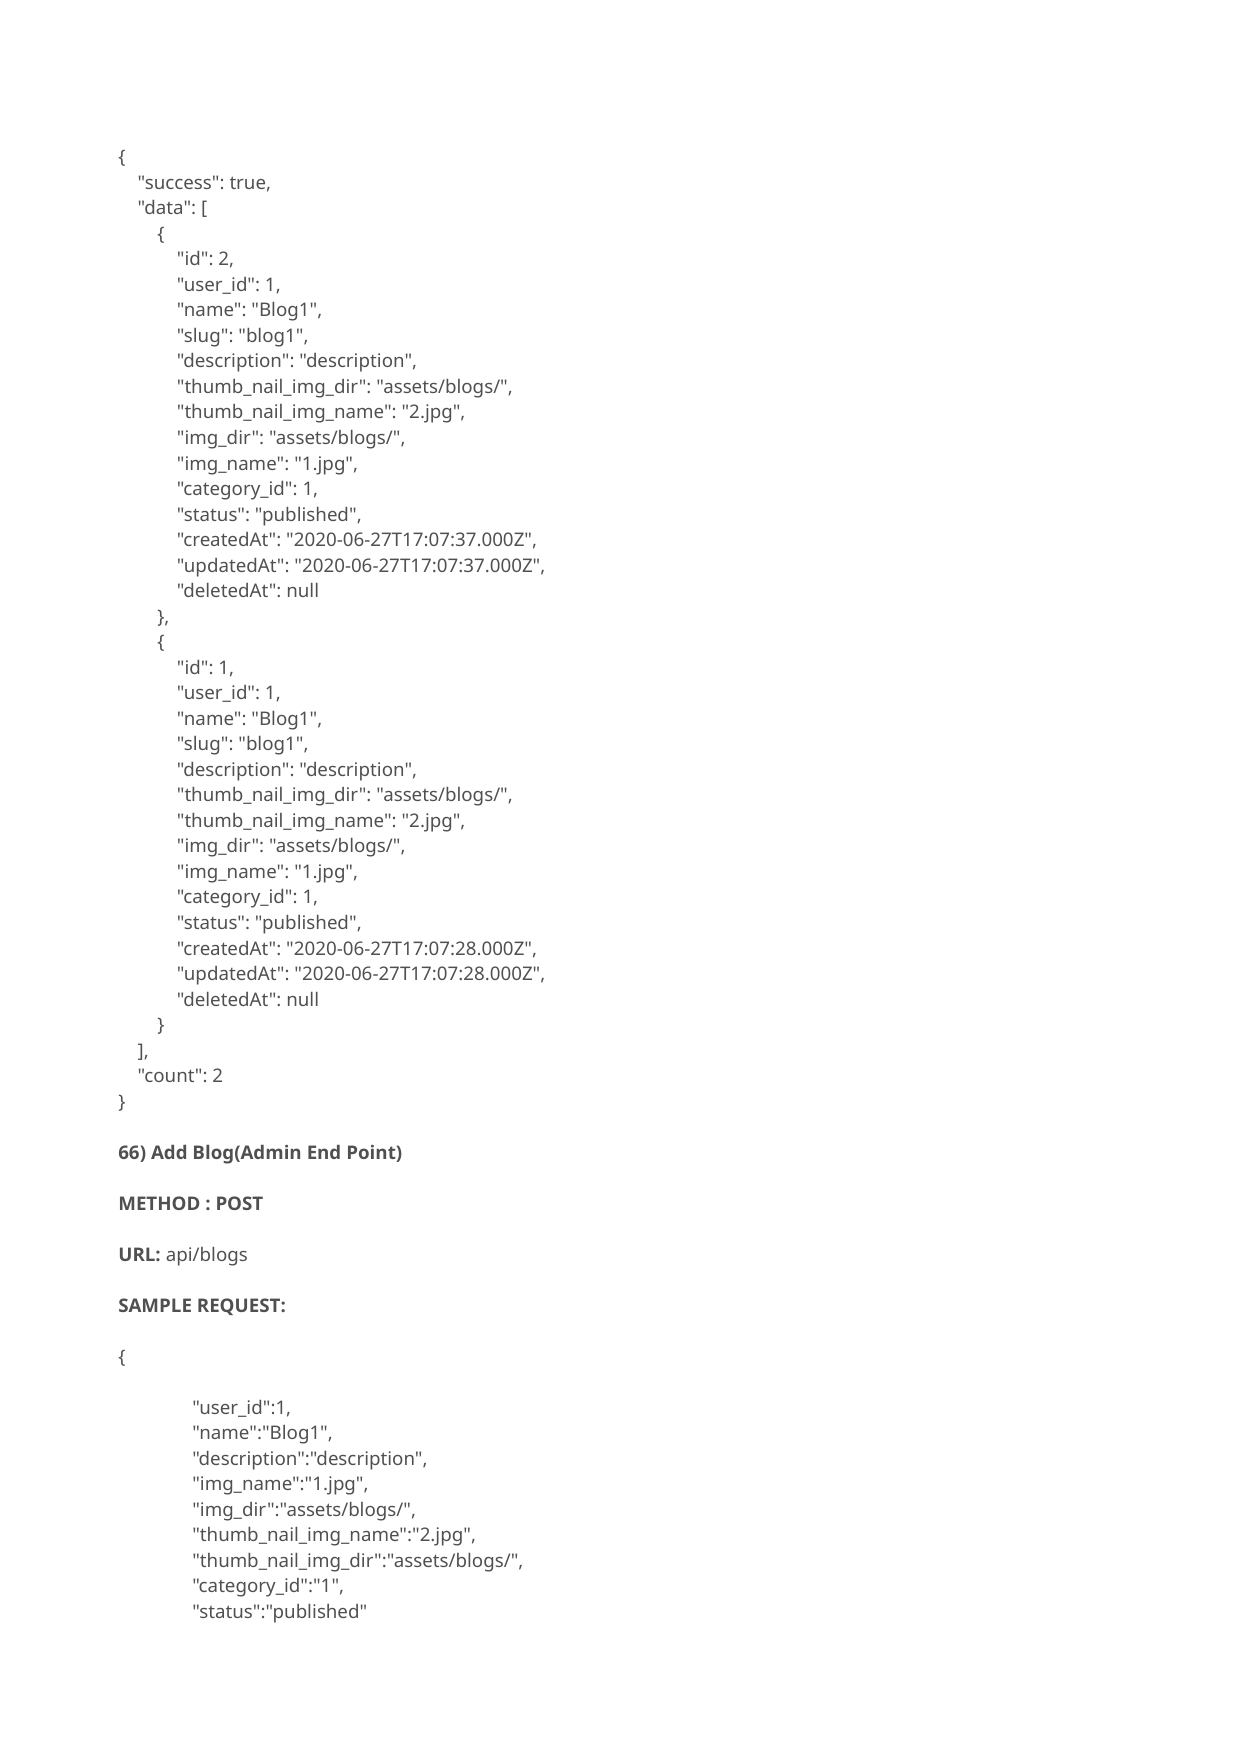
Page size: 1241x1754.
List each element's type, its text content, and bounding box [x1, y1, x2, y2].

text "deletedAt": null [118, 577, 1122, 603]
text "img_name": "1.jpg", [118, 858, 1122, 884]
text { [118, 220, 1122, 246]
text 66) Add Blog(Admin End Point) [118, 1139, 1122, 1164]
text "img_dir": "assets/blogs/", [118, 833, 1122, 858]
text }, [118, 603, 1122, 628]
text "slug": "blog1", [118, 322, 1122, 348]
text "status": "published", [118, 501, 1122, 526]
text "updatedAt": "2020-06-27T17:07:28.000Z", [118, 960, 1122, 986]
text "user_id": 1, [118, 271, 1122, 297]
text "thumb_nail_img_name":"2.jpg", [118, 1522, 1122, 1547]
text "img_dir": "assets/blogs/", [118, 424, 1122, 450]
text "user_id":1, [118, 1394, 1122, 1420]
text "id": 1, [118, 654, 1122, 679]
text "createdAt": "2020-06-27T17:07:28.000Z", [118, 935, 1122, 960]
text METHOD : POST [118, 1190, 1122, 1216]
text "status": "published", [118, 909, 1122, 935]
text { [118, 144, 1122, 169]
text "thumb_nail_img_dir": "assets/blogs/", [118, 782, 1122, 807]
text "createdAt": "2020-06-27T17:07:37.000Z", [118, 526, 1122, 552]
text "thumb_nail_img_name": "2.jpg", [118, 399, 1122, 424]
text "status":"published" [118, 1598, 1122, 1624]
text "id": 2, [118, 246, 1122, 271]
text { [118, 1343, 1122, 1369]
text "category_id": 1, [118, 475, 1122, 501]
text "thumb_nail_img_dir": "assets/blogs/", [118, 373, 1122, 399]
text "img_name": "1.jpg", [118, 450, 1122, 475]
text "name":"Blog1", [118, 1420, 1122, 1445]
text "category_id": 1, [118, 884, 1122, 909]
text "thumb_nail_img_name": "2.jpg", [118, 807, 1122, 833]
text } [118, 1011, 1122, 1037]
text "slug": "blog1", [118, 731, 1122, 756]
text "thumb_nail_img_dir":"assets/blogs/", [118, 1547, 1122, 1573]
text URL: api/blogs [118, 1241, 1122, 1267]
text "deletedAt": null [118, 986, 1122, 1011]
text "success": true, [118, 169, 1122, 195]
text "description": "description", [118, 348, 1122, 373]
text ], [118, 1037, 1122, 1062]
text "category_id":"1", [118, 1573, 1122, 1598]
text "name": "Blog1", [118, 297, 1122, 322]
text "img_dir":"assets/blogs/", [118, 1496, 1122, 1522]
text SAMPLE REQUEST: [118, 1292, 1122, 1318]
text "description": "description", [118, 756, 1122, 782]
text "description":"description", [118, 1445, 1122, 1471]
text { [118, 628, 1122, 654]
text "name": "Blog1", [118, 705, 1122, 731]
text "updatedAt": "2020-06-27T17:07:37.000Z", [118, 552, 1122, 577]
text } [118, 1088, 1122, 1113]
text "img_name":"1.jpg", [118, 1471, 1122, 1496]
text "count": 2 [118, 1062, 1122, 1088]
text "user_id": 1, [118, 679, 1122, 705]
text "data": [ [118, 195, 1122, 220]
